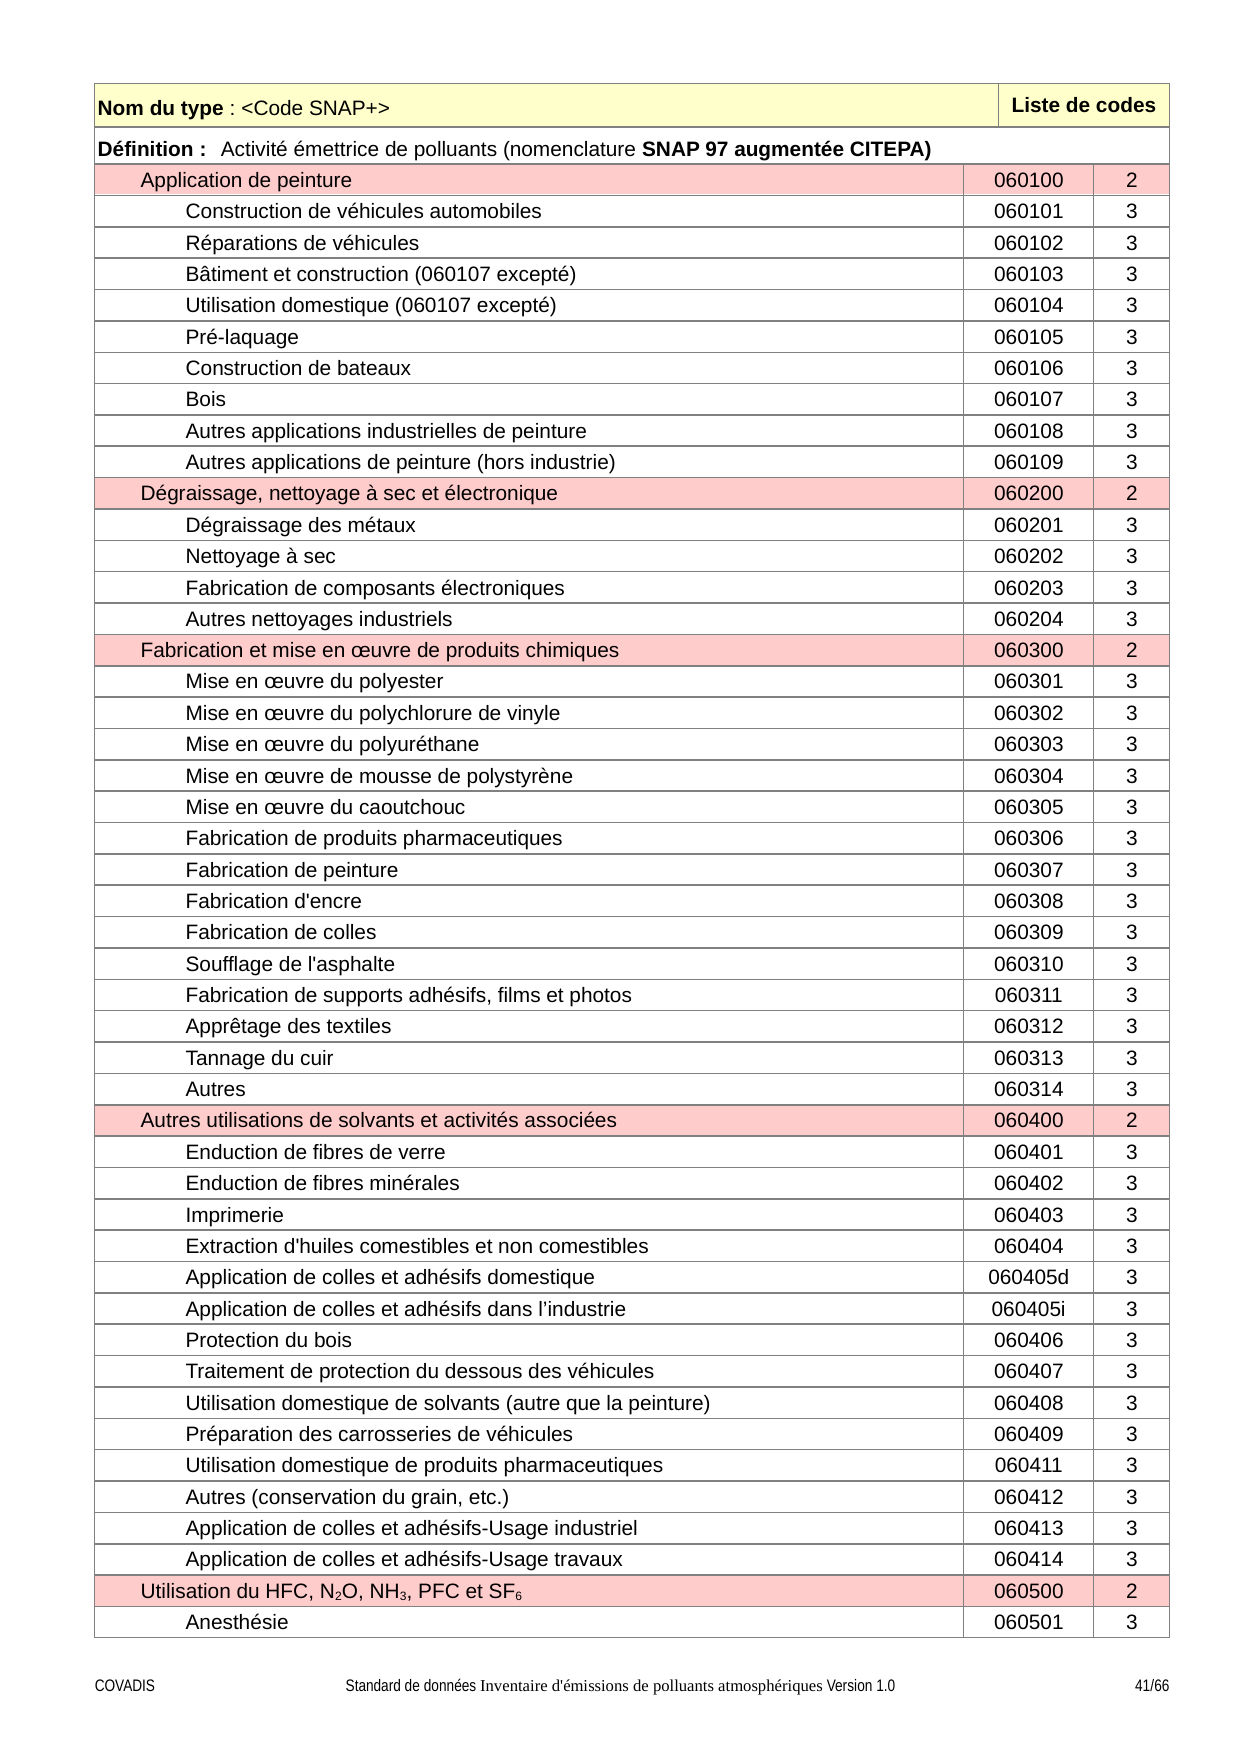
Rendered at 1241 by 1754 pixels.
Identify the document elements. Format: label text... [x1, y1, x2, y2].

table_cell 3 [1094, 322, 1169, 351]
table_cell 060403 [964, 1200, 1093, 1229]
table_cell 3 [1094, 1294, 1169, 1323]
table_cell Fabrication de colles [95, 917, 963, 947]
table_cell 3 [1094, 1043, 1169, 1072]
table_cell Mise en œuvre du polyuréthane [95, 729, 963, 759]
table_cell 060204 [964, 604, 1093, 633]
table_cell 3 [1094, 792, 1169, 822]
table_cell 3 [1094, 1168, 1169, 1198]
table_cell 3 [1094, 510, 1169, 539]
table_cell 060306 [964, 823, 1093, 853]
table_cell Activité émettrice de polluants (nomenclature SNAP 97 augmentée CITEPA) [218, 128, 1169, 163]
table_cell 060407 [964, 1356, 1093, 1386]
table_cell 3 [1094, 823, 1169, 853]
table_header Liste de codes [999, 84, 1169, 126]
table_cell 3 [1094, 1200, 1169, 1229]
table_cell 060104 [964, 290, 1093, 320]
table_cell Définition : [95, 128, 218, 163]
table_cell 060202 [964, 541, 1093, 571]
table_cell 3 [1094, 1011, 1169, 1041]
table_cell 3 [1094, 855, 1169, 884]
table_cell Fabrication de peinture [95, 855, 963, 884]
table_cell Imprimerie [95, 1200, 963, 1229]
table_cell Mise en œuvre du polychlorure de vinyle [95, 698, 963, 728]
table_cell Enduction de fibres de verre [95, 1137, 963, 1167]
table_cell 060500 [964, 1576, 1093, 1606]
table_cell 060108 [964, 416, 1093, 445]
table_cell Application de colles et adhésifs dans l’industrie [95, 1294, 963, 1323]
table_cell 060311 [964, 980, 1093, 1010]
table_cell 060406 [964, 1325, 1093, 1355]
table_cell 2 [1094, 165, 1169, 194]
table_cell Utilisation du HFC, N2O, NH3, PFC et SF6 [95, 1576, 963, 1606]
table_cell Soufflage de l'asphalte [95, 949, 963, 978]
table_cell Nettoyage à sec [95, 541, 963, 571]
table_cell Application de peinture [95, 165, 963, 194]
table_cell 3 [1094, 949, 1169, 978]
table_cell 060106 [964, 353, 1093, 383]
table_cell Fabrication d'encre [95, 886, 963, 916]
table_cell 3 [1094, 228, 1169, 257]
table_cell 060314 [964, 1074, 1093, 1104]
table_cell 3 [1094, 353, 1169, 383]
table_cell 2 [1094, 1106, 1169, 1135]
table_cell Fabrication de supports adhésifs, films et photos [95, 980, 963, 1010]
table_cell Enduction de fibres minérales [95, 1168, 963, 1198]
table_cell 2 [1094, 1576, 1169, 1606]
table_cell Mise en œuvre du caoutchouc [95, 792, 963, 822]
table_cell 060414 [964, 1545, 1093, 1574]
table_cell 060401 [964, 1137, 1093, 1167]
table_cell 060109 [964, 447, 1093, 477]
table_cell 3 [1094, 980, 1169, 1010]
table_cell Réparations de véhicules [95, 228, 963, 257]
table_cell Application de colles et adhésifs-Usage travaux [95, 1545, 963, 1574]
table_cell 3 [1094, 447, 1169, 477]
table_cell 3 [1094, 1074, 1169, 1104]
table_cell 060308 [964, 886, 1093, 916]
table_cell 060305 [964, 792, 1093, 822]
table_cell Fabrication de produits pharmaceutiques [95, 823, 963, 853]
table_cell 3 [1094, 416, 1169, 445]
table_cell 3 [1094, 1450, 1169, 1480]
table_cell Autres (conservation du grain, etc.) [95, 1482, 963, 1511]
table_cell 3 [1094, 1482, 1169, 1511]
table_cell Traitement de protection du dessous des véhicules [95, 1356, 963, 1386]
table_cell 060405d [964, 1262, 1093, 1292]
table_cell 3 [1094, 886, 1169, 916]
table_cell 3 [1094, 1388, 1169, 1417]
table_cell 060400 [964, 1106, 1093, 1135]
table_cell 060501 [964, 1607, 1093, 1637]
table_cell 060107 [964, 384, 1093, 414]
table_cell Bois [95, 384, 963, 414]
table_cell 060312 [964, 1011, 1093, 1041]
table_cell Construction de véhicules automobiles [95, 196, 963, 226]
table_cell 3 [1094, 196, 1169, 226]
table_cell 3 [1094, 761, 1169, 790]
table_cell 060302 [964, 698, 1093, 728]
table_cell Application de colles et adhésifs-Usage industriel [95, 1513, 963, 1543]
table_cell 3 [1094, 667, 1169, 696]
table_cell 3 [1094, 384, 1169, 414]
table_cell 060304 [964, 761, 1093, 790]
table_cell 3 [1094, 1137, 1169, 1167]
table_cell 3 [1094, 541, 1169, 571]
table_cell 3 [1094, 1325, 1169, 1355]
table_cell 3 [1094, 1607, 1169, 1637]
table_cell 060102 [964, 228, 1093, 257]
table_cell 3 [1094, 1262, 1169, 1292]
table_cell Mise en œuvre de mousse de polystyrène [95, 761, 963, 790]
table_cell 060201 [964, 510, 1093, 539]
table_cell 3 [1094, 917, 1169, 947]
table_cell Anesthésie [95, 1607, 963, 1637]
table_cell 060405i [964, 1294, 1093, 1323]
table_cell Extraction d'huiles comestibles et non comestibles [95, 1231, 963, 1261]
table_cell 060313 [964, 1043, 1093, 1072]
table_cell 060303 [964, 729, 1093, 759]
table_cell 3 [1094, 729, 1169, 759]
table_cell 060408 [964, 1388, 1093, 1417]
table_cell 3 [1094, 1513, 1169, 1543]
table_cell 060402 [964, 1168, 1093, 1198]
table_cell 060409 [964, 1419, 1093, 1449]
table_cell 2 [1094, 635, 1169, 665]
table_cell Autres [95, 1074, 963, 1104]
table_cell Tannage du cuir [95, 1043, 963, 1072]
table_cell Utilisation domestique de solvants (autre que la peinture) [95, 1388, 963, 1417]
table_cell Pré-laquage [95, 322, 963, 351]
table_cell 3 [1094, 259, 1169, 289]
table_cell 060411 [964, 1450, 1093, 1480]
table_cell Bâtiment et construction (060107 excepté) [95, 259, 963, 289]
table_cell Autres nettoyages industriels [95, 604, 963, 633]
table_header Nom du type : <Code SNAP+> [95, 84, 998, 126]
table_cell Utilisation domestique de produits pharmaceutiques [95, 1450, 963, 1480]
table_cell Fabrication de composants électroniques [95, 572, 963, 602]
table_cell 060301 [964, 667, 1093, 696]
table_cell 060309 [964, 917, 1093, 947]
table_cell 060413 [964, 1513, 1093, 1543]
table_cell 060310 [964, 949, 1093, 978]
table_cell 2 [1094, 478, 1169, 508]
table_cell 060103 [964, 259, 1093, 289]
table_cell Dégraissage des métaux [95, 510, 963, 539]
table_cell Protection du bois [95, 1325, 963, 1355]
table_cell 060307 [964, 855, 1093, 884]
table_cell Dégraissage, nettoyage à sec et électronique [95, 478, 963, 508]
table_cell Mise en œuvre du polyester [95, 667, 963, 696]
table_cell 3 [1094, 1545, 1169, 1574]
table_cell 060105 [964, 322, 1093, 351]
table_cell Préparation des carrosseries de véhicules [95, 1419, 963, 1449]
table_cell Construction de bateaux [95, 353, 963, 383]
table_cell 060101 [964, 196, 1093, 226]
table_cell Fabrication et mise en œuvre de produits chimiques [95, 635, 963, 665]
table_cell 060404 [964, 1231, 1093, 1261]
table_cell 060412 [964, 1482, 1093, 1511]
table_cell 060300 [964, 635, 1093, 665]
table_cell Autres applications industrielles de peinture [95, 416, 963, 445]
table_cell 3 [1094, 1231, 1169, 1261]
table_cell Autres utilisations de solvants et activités associées [95, 1106, 963, 1135]
table_cell 3 [1094, 572, 1169, 602]
table_cell 3 [1094, 1356, 1169, 1386]
table_cell 3 [1094, 604, 1169, 633]
table_cell Utilisation domestique (060107 excepté) [95, 290, 963, 320]
table_cell Application de colles et adhésifs domestique [95, 1262, 963, 1292]
table_cell Autres applications de peinture (hors industrie) [95, 447, 963, 477]
table_cell 3 [1094, 290, 1169, 320]
table_cell Apprêtage des textiles [95, 1011, 963, 1041]
table_cell 060203 [964, 572, 1093, 602]
table_cell 3 [1094, 1419, 1169, 1449]
table_cell 060100 [964, 165, 1093, 194]
table_cell 3 [1094, 698, 1169, 728]
table_cell 060200 [964, 478, 1093, 508]
